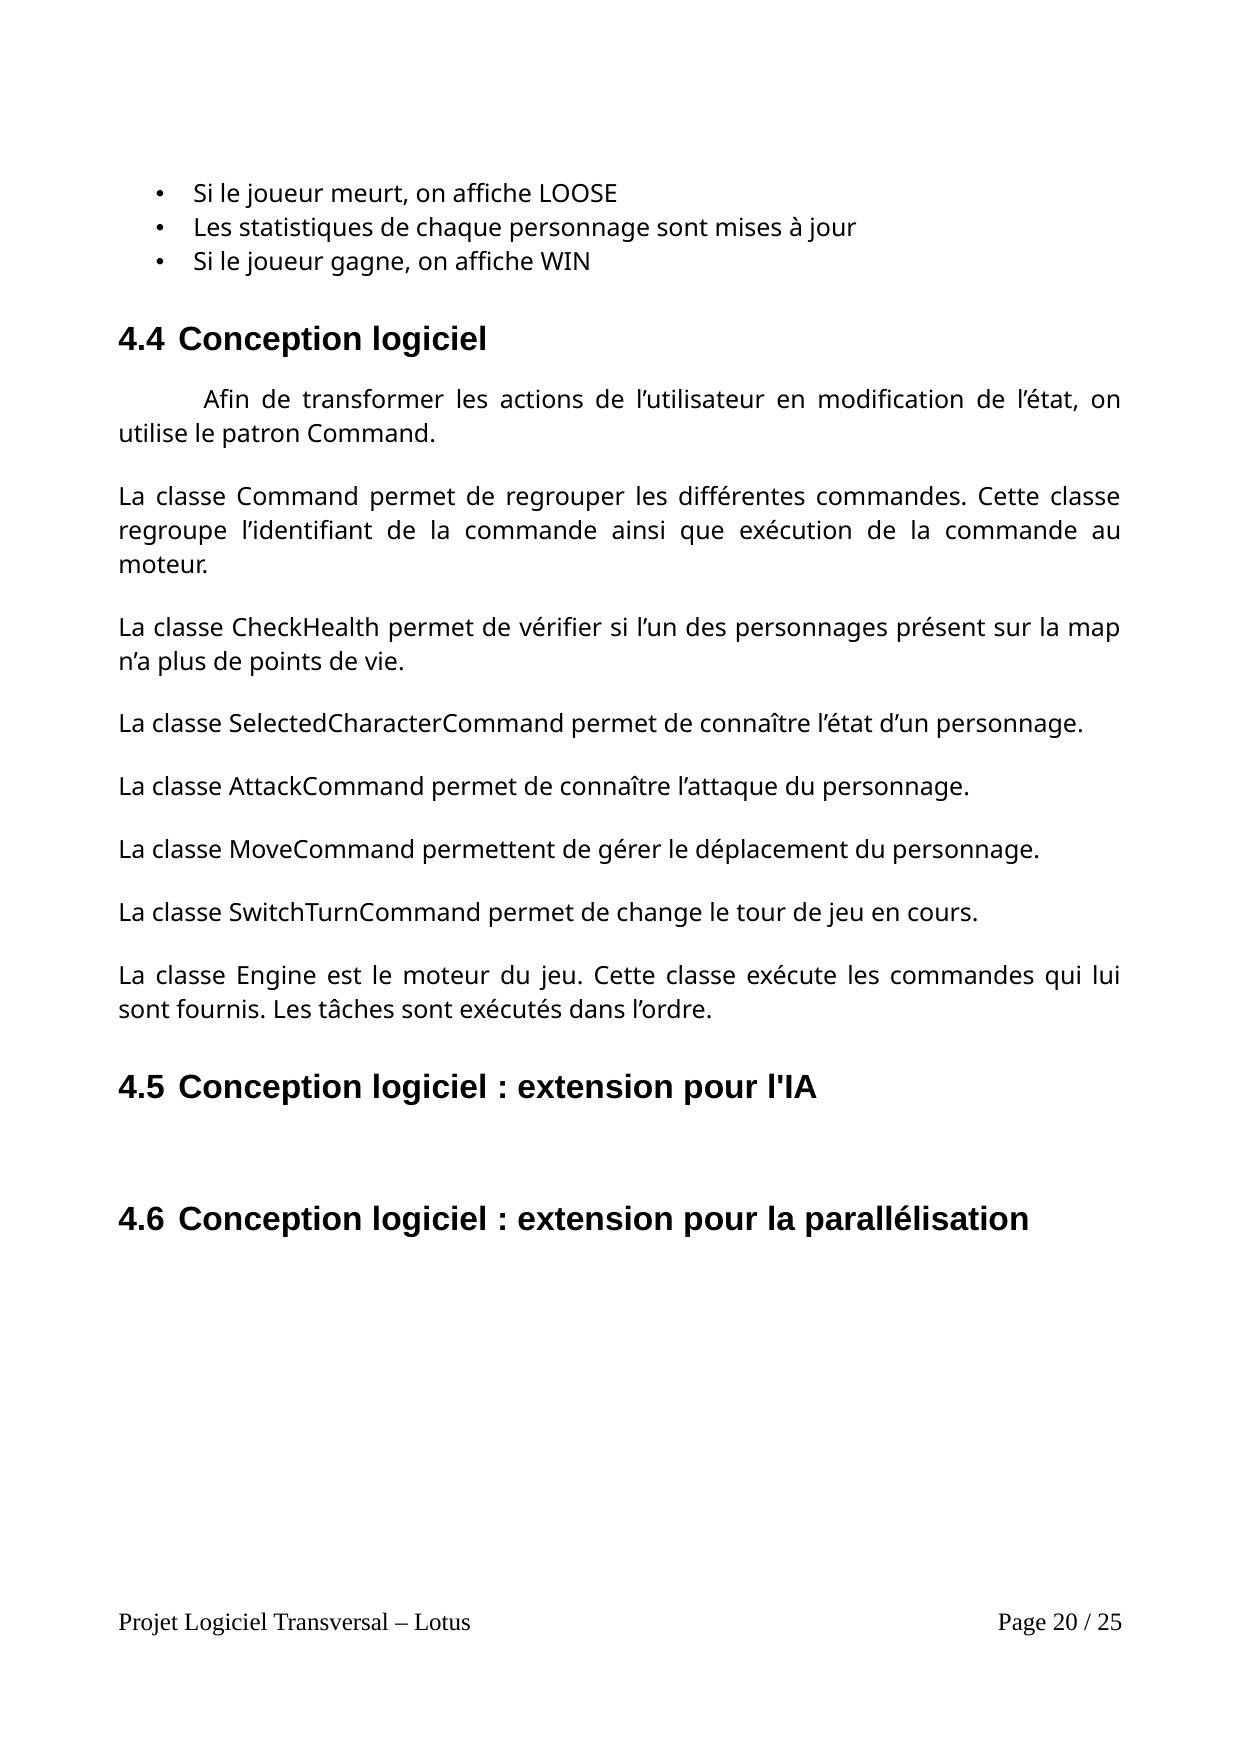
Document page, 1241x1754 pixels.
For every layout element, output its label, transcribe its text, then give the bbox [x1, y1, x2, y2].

text La classe AttackCommand permet de connaître l’attaque du personnage. [118, 769, 1122, 803]
text La classe SelectedCharacterCommand permet de connaître l’état d’un personnage. [118, 706, 1122, 740]
text La classe Engine est le moteur du jeu. Cette classe exécute les commandes qui lui sont fournis. Les tâches sont exécutés dans l’ordre. [118, 957, 1122, 1026]
text La classe SwitchTurnCommand permet de change le tour de jeu en cours. [118, 894, 1122, 929]
text La classe CheckHealth permet de vérifier si l’un des personnages présent sur la map n’a plus de points de vie. [118, 609, 1122, 677]
subtitle Conception logiciel [118, 319, 1122, 358]
text La classe Command permet de regrouper les différentes commandes. Cette classe regroupe l’identifiant de la commande ainsi que exécution de la commande au moteur. [118, 478, 1122, 581]
text Afin de transformer les actions de l’utilisateur en modification de l’état, on utilise le patron Command. [118, 381, 1122, 449]
subtitle Conception logiciel : extension pour la parallélisation [118, 1199, 1122, 1238]
subtitle Conception logiciel : extension pour l'IA [118, 1067, 1122, 1106]
list Si le joueur gagne, on affiche WIN [156, 244, 1122, 278]
list Les statistiques de chaque personnage sont mises à jour [156, 210, 1122, 244]
list Si le joueur meurt, on affiche LOOSE [156, 176, 1122, 210]
text La classe MoveCommand permettent de gérer le déplacement du personnage. [118, 832, 1122, 866]
